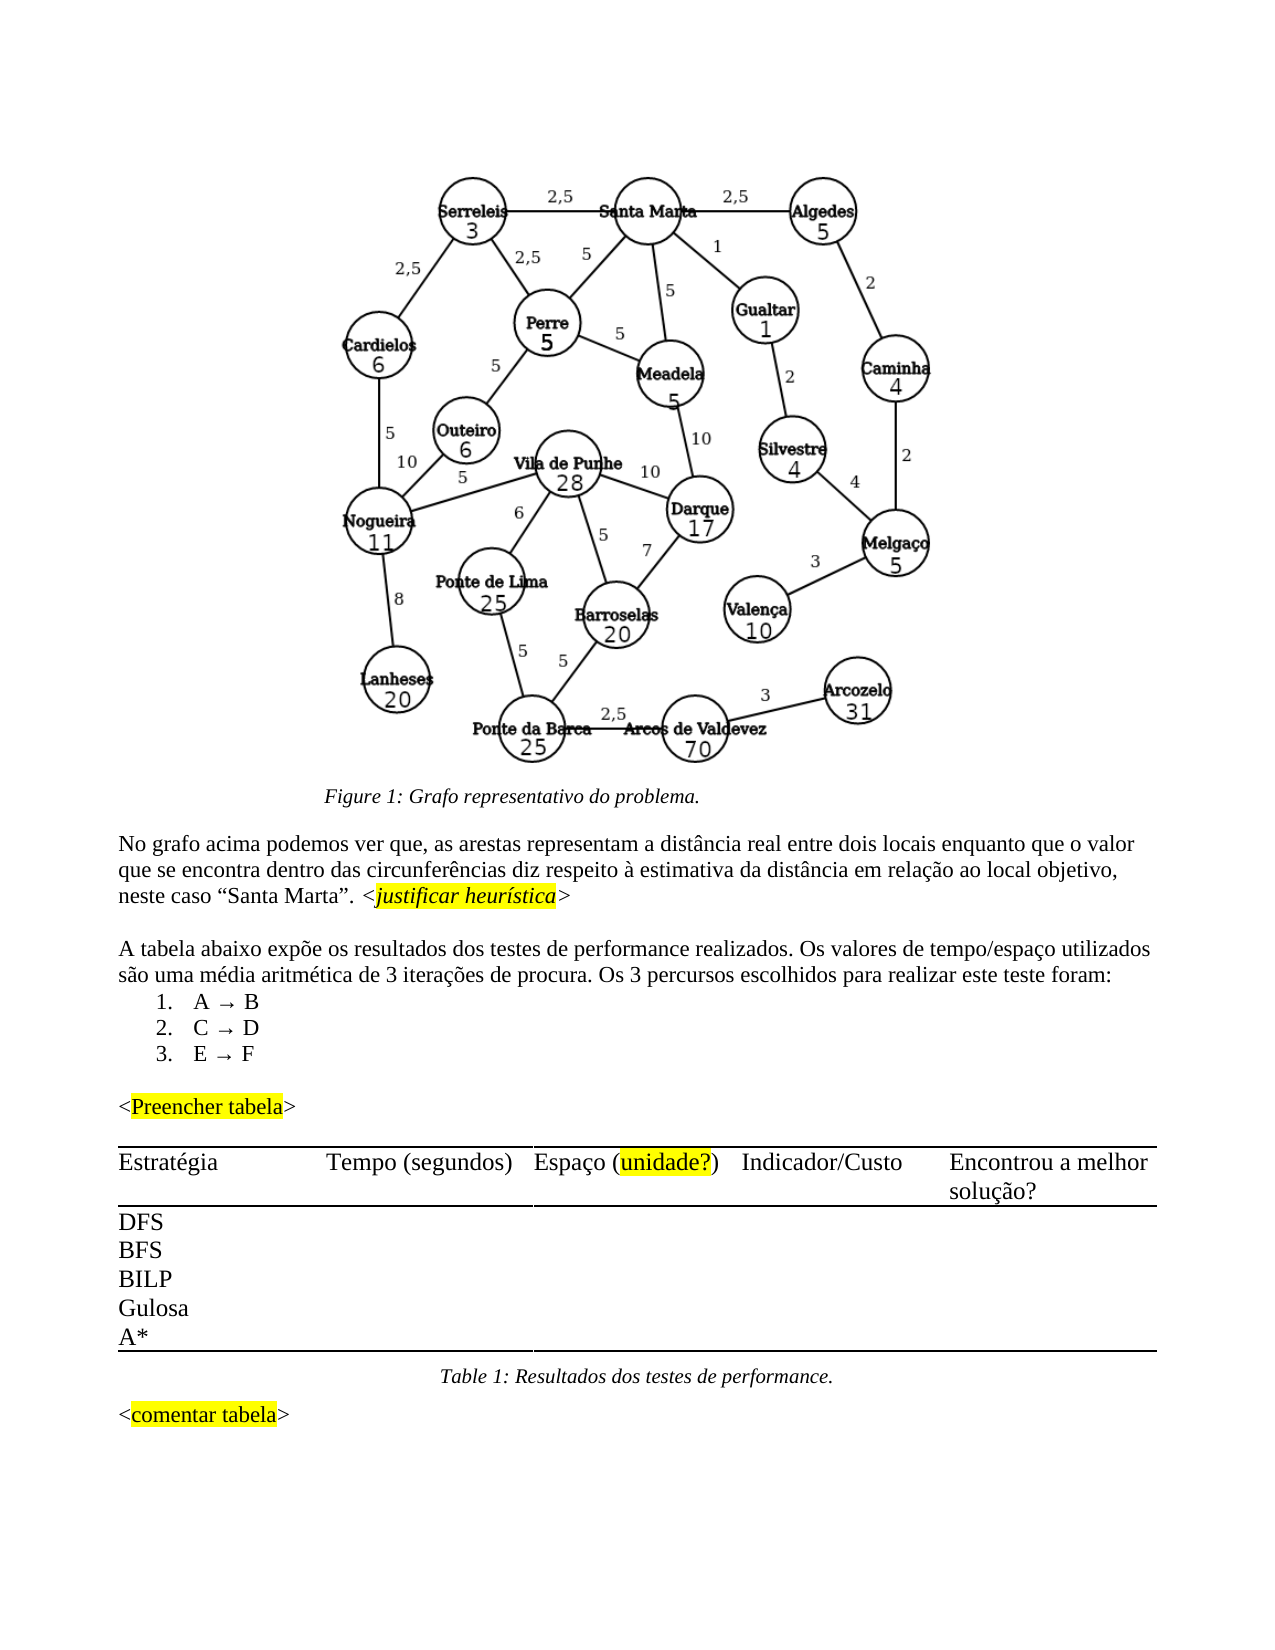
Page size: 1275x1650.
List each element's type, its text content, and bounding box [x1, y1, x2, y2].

table_cell BILP [118, 1264, 326, 1293]
list E → F [156, 1041, 1157, 1067]
table_header Espaço (unidade?) [534, 1148, 741, 1205]
table_cell [534, 1207, 741, 1235]
list C → D [156, 1014, 1157, 1041]
table_cell BFS [118, 1235, 326, 1264]
text No grafo acima podemos ver que, as arestas representam a distância real entre dois locais enquanto que o valor que se encontra dentro das circunferências diz respeito à estimativa da distância em relação ao local objetivo, neste caso “Santa Marta”. <justificar heurística> [118, 830, 1157, 909]
table_cell [326, 1264, 533, 1293]
list A → B [156, 988, 1157, 1014]
table_cell [326, 1207, 533, 1235]
table_cell [326, 1293, 533, 1322]
table_cell [326, 1322, 533, 1350]
table_cell [949, 1207, 1157, 1235]
table_header Estratégia [118, 1148, 326, 1205]
table_cell [534, 1264, 741, 1293]
table_header Indicador/Custo [741, 1148, 949, 1205]
table_cell [741, 1293, 949, 1322]
text Table 1: Resultados dos testes de performance. [118, 1364, 1157, 1388]
table_cell [949, 1235, 1157, 1264]
text Figure 1: Grafo representativo do problema. [324, 784, 951, 808]
table_cell DFS [118, 1207, 326, 1235]
table_cell [326, 1235, 533, 1264]
table_cell [741, 1322, 949, 1350]
table_cell [741, 1235, 949, 1264]
text <Preencher tabela> [118, 1093, 1157, 1119]
table_cell [534, 1293, 741, 1322]
table_cell [949, 1322, 1157, 1350]
table_cell [949, 1264, 1157, 1293]
table_header Tempo (segundos) [326, 1148, 533, 1205]
table_cell [741, 1264, 949, 1293]
table_cell [741, 1207, 949, 1235]
table_header Encontrou a melhor solução? [949, 1148, 1157, 1205]
text A tabela abaixo expõe os resultados dos testes de performance realizados. Os valores de tempo/espaço utilizados são uma média aritmética de 3 iterações de procura. Os 3 percursos escolhidos para realizar este teste foram: [118, 935, 1157, 988]
table_cell [949, 1293, 1157, 1322]
table_cell [534, 1235, 741, 1264]
picture [324, 157, 951, 784]
table_cell A* [118, 1322, 326, 1350]
text <comentar tabela> [118, 1401, 1157, 1427]
table_cell Gulosa [118, 1293, 326, 1322]
table_cell [534, 1322, 741, 1350]
